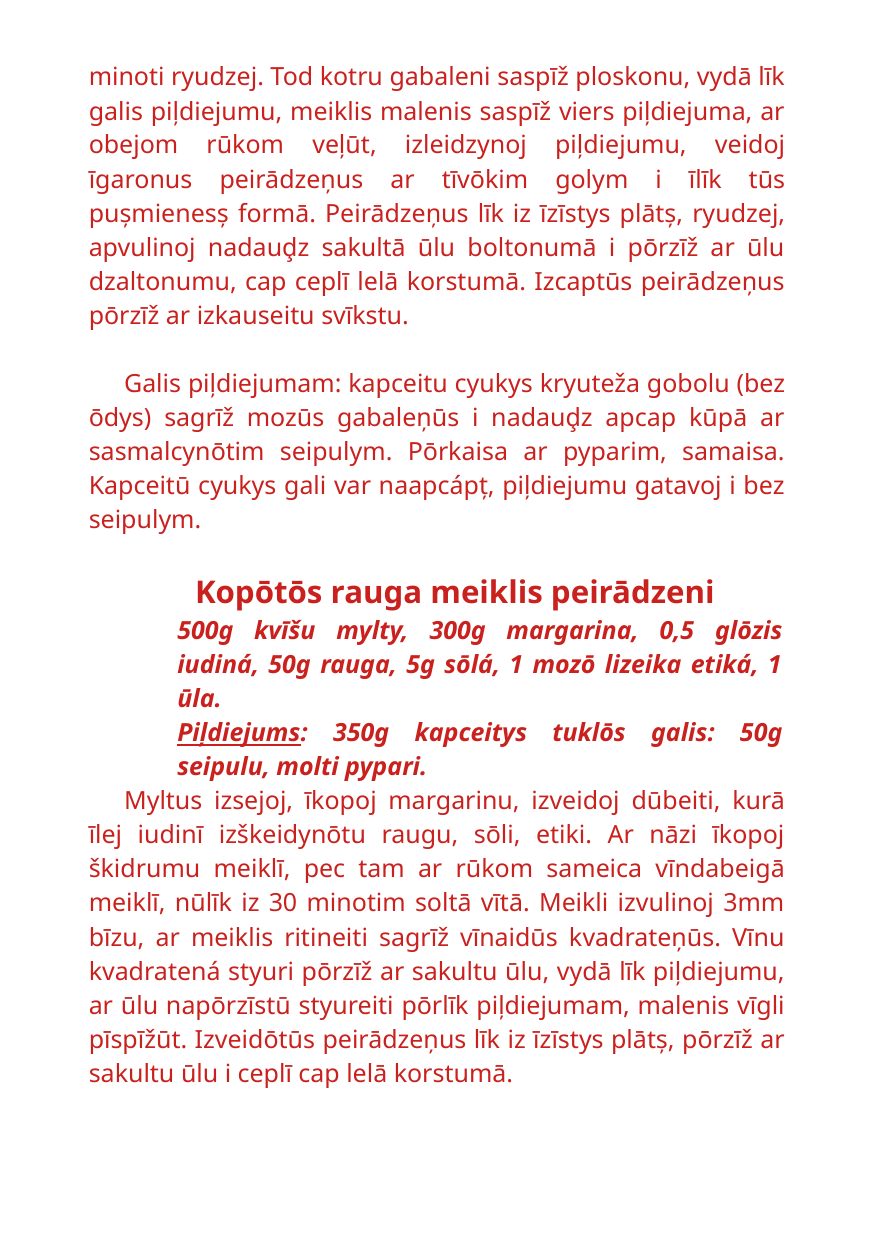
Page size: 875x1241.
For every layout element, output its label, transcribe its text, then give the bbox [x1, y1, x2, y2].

text Myltus izsejoj, īkopoj margarinu, izveidoj dūbeiti, kurā īlej iudinī izškeidynōtu raugu, sōli, etiki. Ar nāzi īkopoj škidrumu meiklī, pec tam ar rūkom sameica vīndabeigā meiklī, nūlīk iz 30 minotim soltā vītā. Meikli izvulinoj 3mm bīzu, ar meiklis ritineiti sagrīž vīnaidūs kvadrateņūs. Vīnu kvadratená styuri pōrzīž ar sakultu ūlu, vydā līk piļdiejumu, ar ūlu napōrzīstū styureiti pōrlīk piļdiejumam, malenis vīgli pīspīžūt. Izveidōtūs peirādzeņus līk iz īzīstys plātș, pōrzīž ar sakultu ūlu i ceplī cap lelā korstumā. [88, 783, 786, 1089]
text 500g kvīšu mylty, 300g margarina, 0,5 glōzis iudiná, 50g rauga, 5g sōlá, 1 mozō lizeika etiká, 1 ūla. [177, 613, 786, 715]
text minoti ryudzej. Tod kotru gabaleni saspīž ploskonu, vydā līk galis piļdiejumu, meiklis malenis saspīž viers piļdiejuma, ar obejom rūkom veļūt, izleidzynoj piļdiejumu, veidoj īgaronus peirādzeņus ar tīvōkim golym i īlīk tūs pușmienesș formā. Peirādzeņus līk iz īzīstys plātș, ryudzej, apvulinoj nadauḑz sakultā ūlu boltonumā i pōrzīž ar ūlu dzaltonumu, cap ceplī lelā korstumā. Izcaptūs peirādzeņus pōrzīž ar izkauseitu svīkstu. [88, 59, 786, 332]
text Kopōtōs rauga meiklis peirādzeni [88, 570, 786, 613]
text Galis piļdiejumam: kapceitu cyukys kryuteža gobolu (bez ōdys) sagrīž mozūs gabaleņūs i nadauḑz apcap kūpā ar sasmalcynōtim seipulym. Pōrkaisa ar pyparim, samaisa. Kapceitū cyukys gali var naapcápț, piļdiejumu gatavoj i bez seipulym. [88, 366, 786, 536]
text Piļdiejums: 350g kapceitys tuklōs galis: 50g seipulu, molti pypari. [177, 715, 786, 783]
